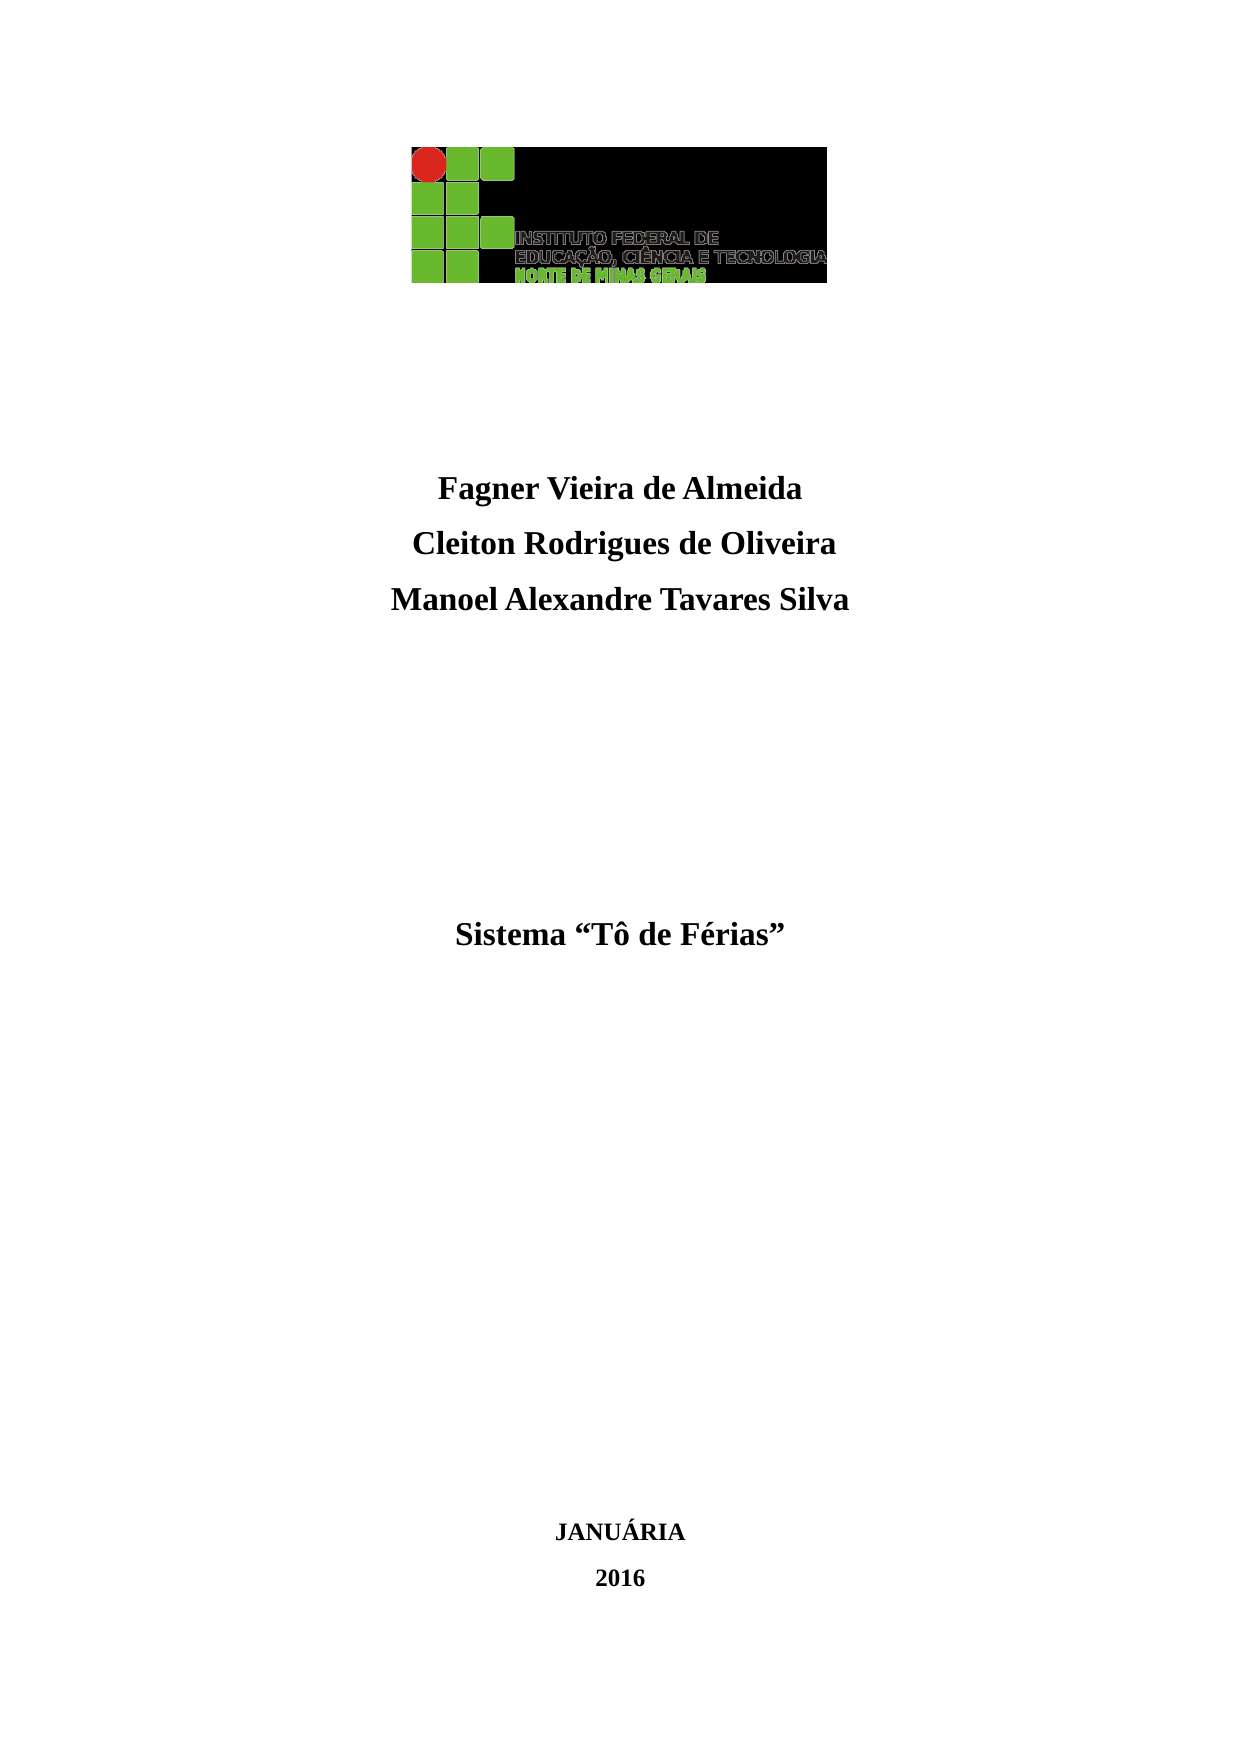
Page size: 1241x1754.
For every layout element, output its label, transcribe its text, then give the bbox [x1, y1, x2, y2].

text JANUÁRIA [177, 1517, 1063, 1546]
text 2016 [177, 1563, 1063, 1592]
text Fagner Vieira de Almeida [177, 468, 1063, 506]
text Sistema “Tô de Férias” [177, 914, 1063, 952]
text Cleiton Rodrigues de Oliveira [177, 524, 1063, 562]
text Manoel Alexandre Tavares Silva [177, 579, 1063, 618]
